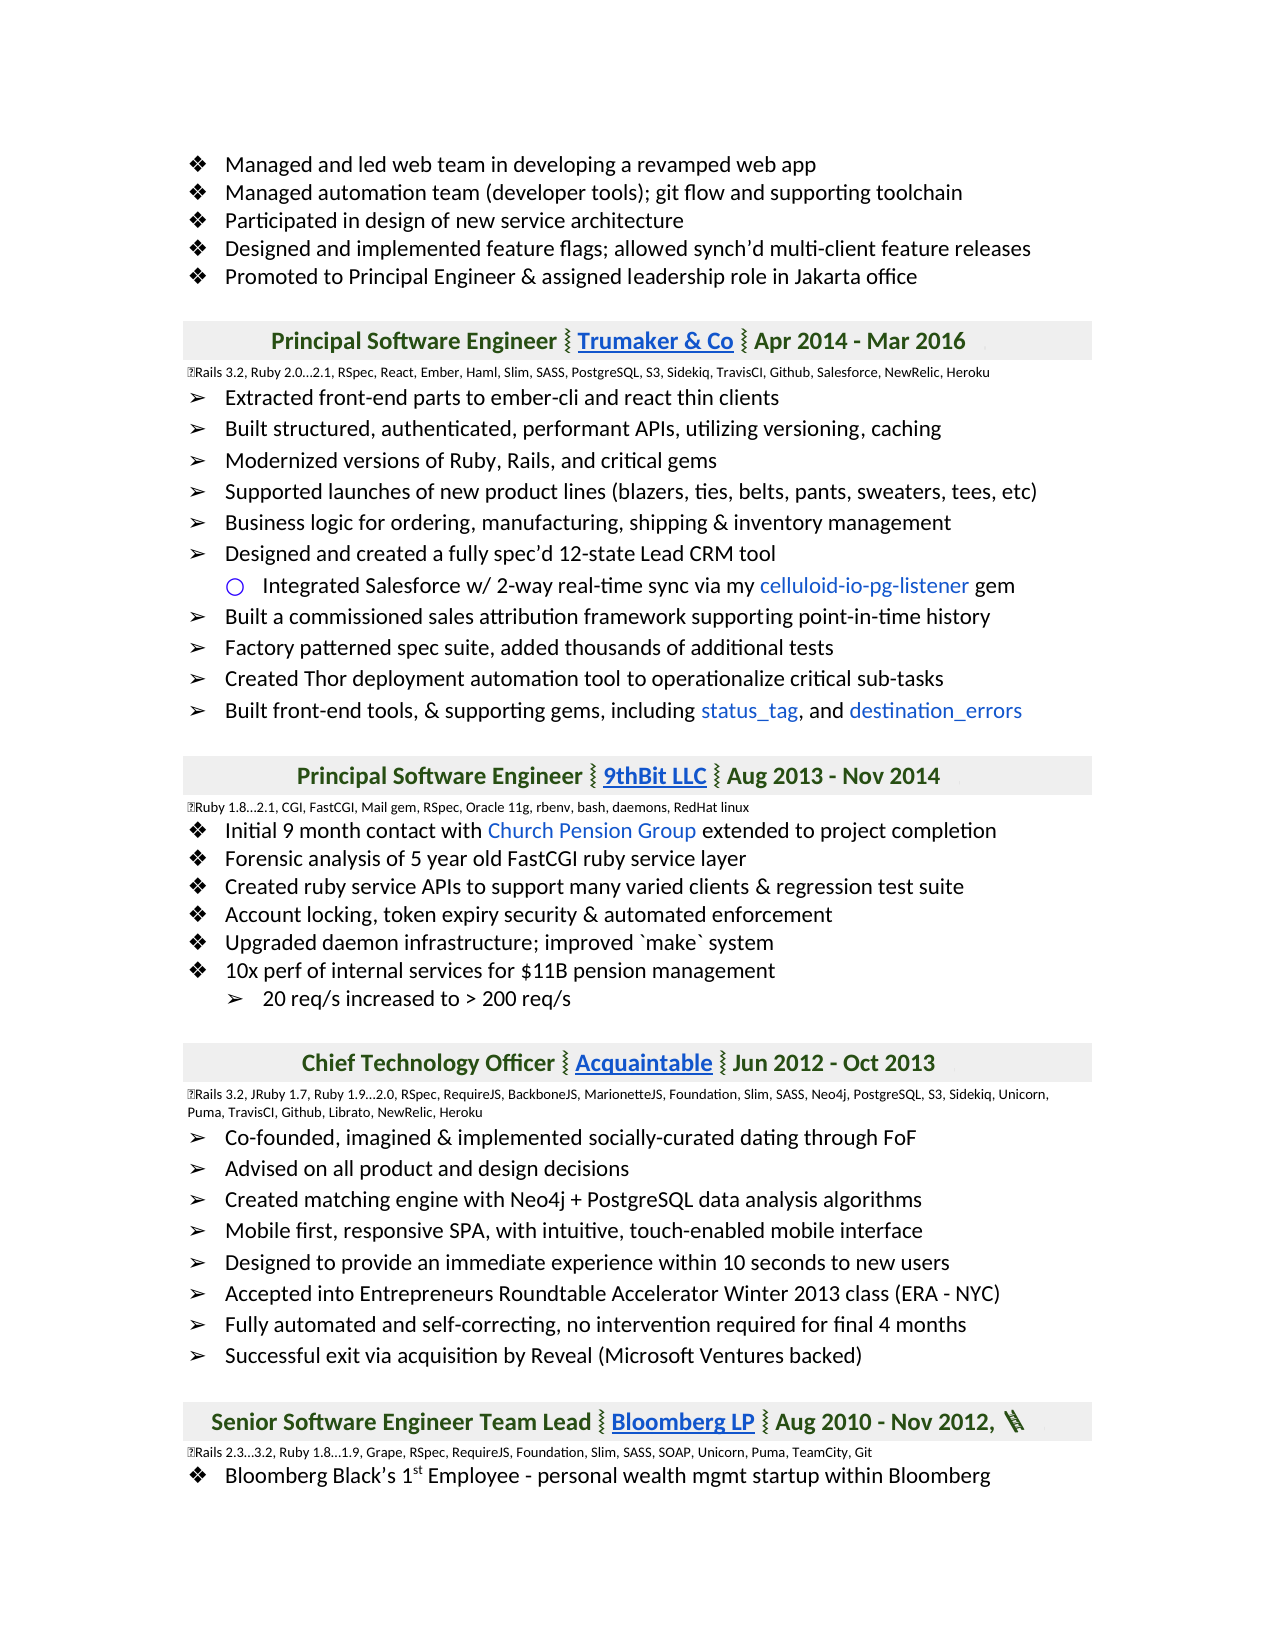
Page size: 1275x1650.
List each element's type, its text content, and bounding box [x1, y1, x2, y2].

list Designed and created a fully spec’d 12-state Lead CRM tool [187, 537, 1087, 568]
list Participated in design of new service architecture [187, 206, 1087, 234]
list Extracted front-end parts to ember-cli and react thin clients [187, 381, 1087, 412]
subtitle Chief Technology Officer ⦚ Acquaintable ⦚ Jun 2012 - Oct 2013 [183, 1043, 1092, 1082]
subtitle 🥞Ruby 1.8…2.1, CGI, FastCGI, Mail gem, RSpec, Oracle 11g, rbenv, bash, daemons, RedHat linux [187, 798, 1087, 816]
list Fully automated and self-correcting, no intervention required for final 4 months [187, 1308, 1087, 1339]
list Managed and led web team in developing a revamped web app [187, 150, 1087, 178]
list Designed to provide an immediate experience within 10 seconds to new users [187, 1246, 1087, 1277]
list Initial 9 month contact with Church Pension Group extended to project completion [187, 816, 1087, 844]
list Supported launches of new product lines (blazers, ties, belts, pants, sweaters, tees, etc) [187, 475, 1087, 506]
list Successful exit via acquisition by Reveal (Microsoft Ventures backed) [187, 1339, 1087, 1371]
list Designed and implemented feature flags; allowed synch’d multi-client feature releases [187, 234, 1087, 262]
list Factory patterned spec suite, added thousands of additional tests [187, 631, 1087, 662]
subtitle Principal Software Engineer ⦚ Trumaker & Co ⦚ Apr 2014 - Mar 2016 [183, 321, 1092, 360]
subtitle Senior Software Engineer Team Lead ⦚ Bloomberg LP ⦚ Aug 2010 - Nov 2012, 🪜 [183, 1402, 1092, 1441]
list Mobile first, responsive SPA, with intuitive, touch-enabled mobile interface [187, 1214, 1087, 1246]
list Advised on all product and design decisions [187, 1152, 1087, 1183]
list Modernized versions of Ruby, Rails, and critical gems [187, 443, 1087, 475]
list Created Thor deployment automation tool to operationalize critical sub-tasks [187, 662, 1087, 693]
list Created matching engine with Neo4j + PostgreSQL data analysis algorithms [187, 1183, 1087, 1214]
list Built structured, authenticated, performant APIs, utilizing versioning, caching [187, 412, 1087, 443]
list Account locking, token expiry security & automated enforcement [187, 900, 1087, 928]
list Accepted into Entrepreneurs Roundtable Accelerator Winter 2013 class (ERA - NYC) [187, 1277, 1087, 1308]
list Upgraded daemon infrastructure; improved `make` system [187, 928, 1087, 956]
subtitle 🥞Rails 3.2, JRuby 1.7, Ruby 1.9…2.0, RSpec, RequireJS, BackboneJS, MarionetteJS, Foundation, Slim, SASS, Neo4j, PostgreSQL, S3, Sidekiq, Unicorn, Puma, TravisCI, Github, Librato, NewRelic, Heroku [187, 1085, 1087, 1121]
list Co-founded, imagined & implemented socially-curated dating through FoF [187, 1121, 1087, 1152]
list Managed automation team (developer tools); git flow and supporting toolchain [187, 178, 1087, 206]
list Integrated Salesforce w/ 2-way real-time sync via my celluloid-io-pg-listener gem [225, 568, 1087, 600]
list Built a commissioned sales attribution framework supporting point-in-time history [187, 600, 1087, 631]
list 20 req/s increased to > 200 req/s [225, 984, 1087, 1012]
list Business logic for ordering, manufacturing, shipping & inventory management [187, 506, 1087, 537]
list Built front-end tools, & supporting gems, including status_tag, and destination_errors [187, 693, 1087, 725]
list 10x perf of internal services for $11B pension management [187, 956, 1087, 984]
subtitle 🥞Rails 3.2, Ruby 2.0…2.1, RSpec, React, Ember, Haml, Slim, SASS, PostgreSQL, S3, Sidekiq, TravisCI, Github, Salesforce, NewRelic, Heroku [187, 363, 1087, 381]
list Bloomberg Black’s 1st Employee - personal wealth mgmt startup within Bloomberg [187, 1462, 1087, 1489]
list Promoted to Principal Engineer & assigned leadership role in Jakarta office [187, 262, 1087, 290]
list Forensic analysis of 5 year old FastCGI ruby service layer [187, 844, 1087, 872]
list Created ruby service APIs to support many varied clients & regression test suite [187, 872, 1087, 900]
subtitle 🥞Rails 2.3…3.2, Ruby 1.8…1.9, Grape, RSpec, RequireJS, Foundation, Slim, SASS, SOAP, Unicorn, Puma, TeamCity, Git [187, 1444, 1087, 1462]
subtitle Principal Software Engineer ⦚ 9thBit LLC ⦚ Aug 2013 - Nov 2014 [183, 756, 1092, 795]
